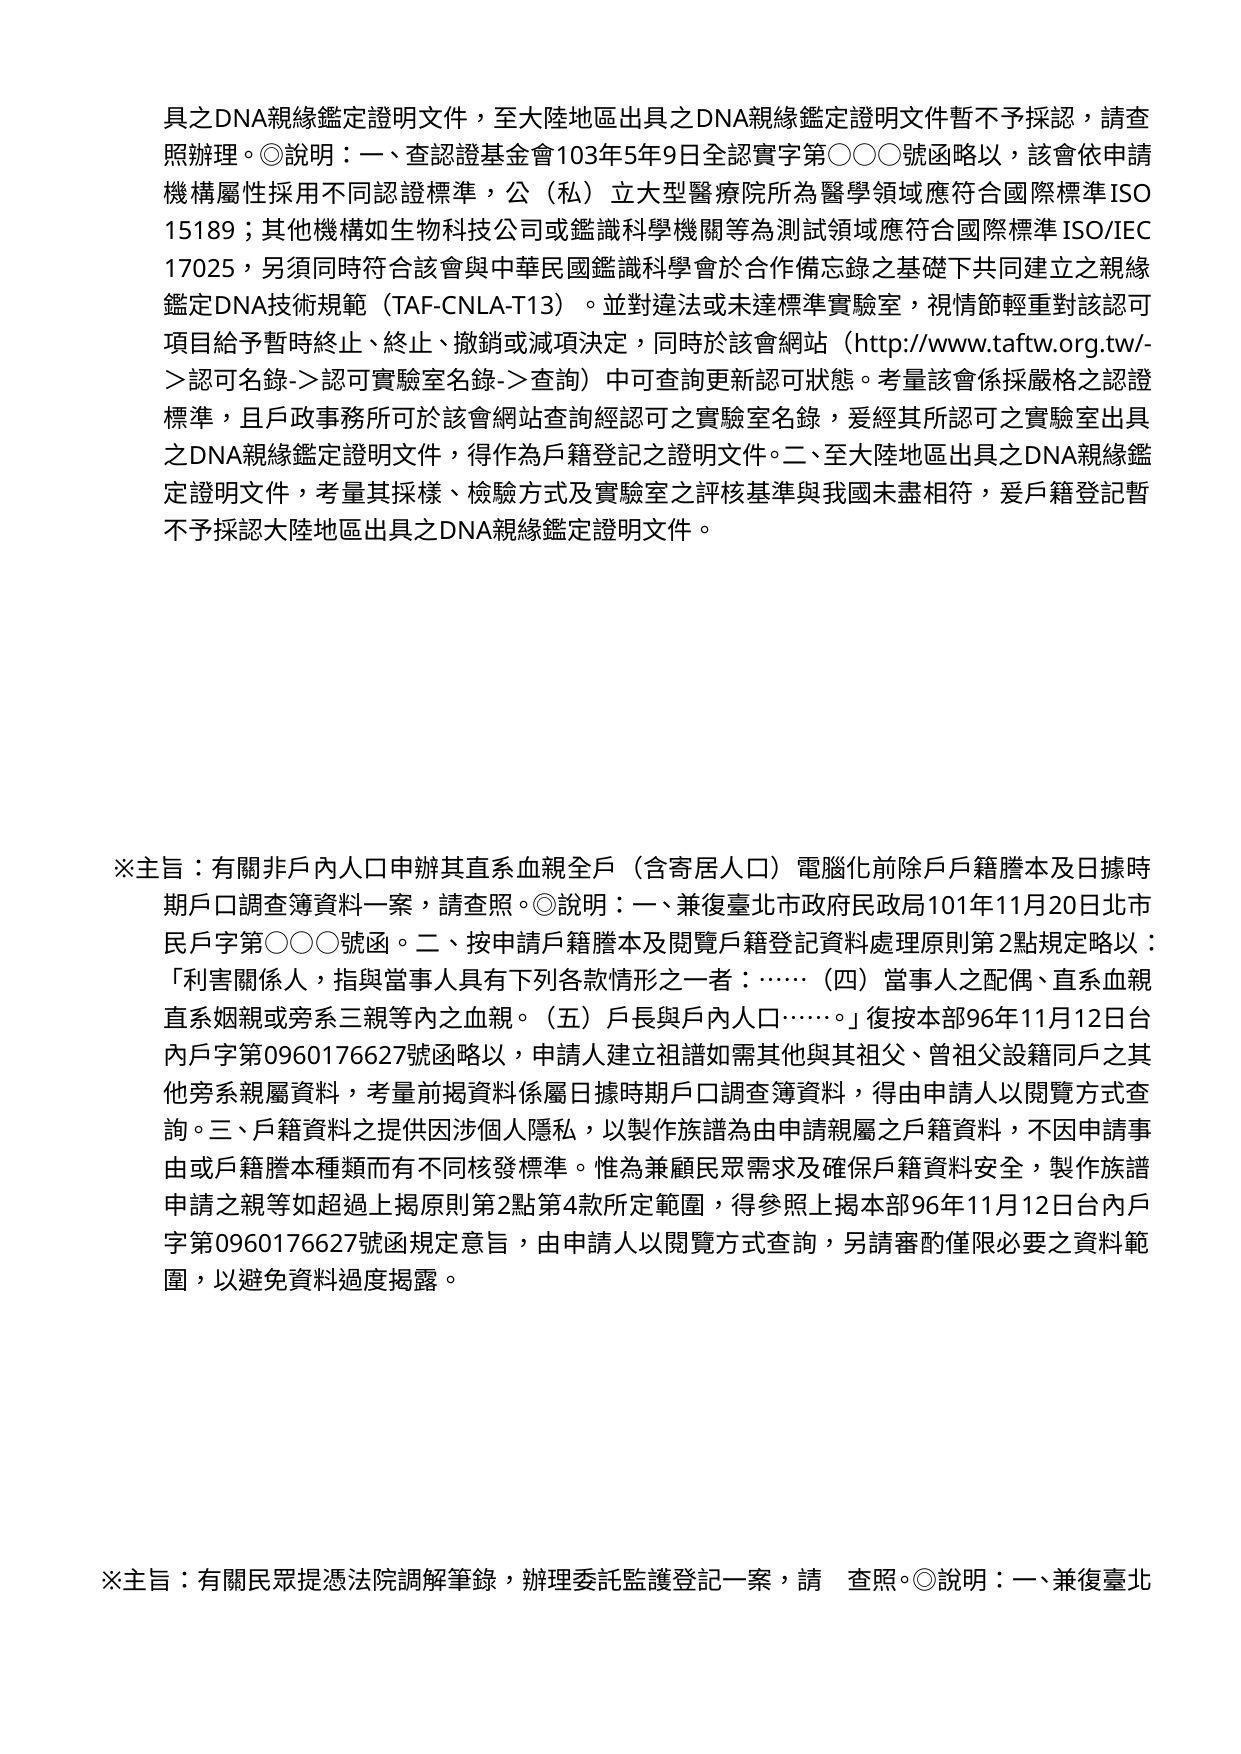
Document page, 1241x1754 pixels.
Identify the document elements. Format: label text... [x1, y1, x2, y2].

text ※主旨：有關民眾提憑法院調解筆錄，辦理委託監護登記一案，請 查照。◎說明：一、兼復臺北 [101, 1560, 1152, 1597]
text 具之DNA親緣鑑定證明文件，至大陸地區出具之DNA親緣鑑定證明文件暫不予採認，請查照辦理。◎說明：一、查認證基金會103年5年9日全認實字第○○○號函略以，該會依申請機構屬性採用不同認證標準，公（私）立大型醫療院所為醫學領域應符合國際標準ISO 15189；其他機構如生物科技公司或鑑識科學機關等為測試領域應符合國際標準ISO/IEC 17025，另須同時符合該會與中華民國鑑識科學會於合作備忘錄之基礎下共同建立之親緣鑑定DNA技術規範（TAF-CNLA-T13）。並對違法或未達標準實驗室，視情節輕重對該認可項目給予暫時終止、終止、撤銷或減項決定，同時於該會網站（http://www.taftw.org.tw/-＞認可名錄-＞認可實驗室名錄-＞查詢）中可查詢更新認可狀態。考量該會係採嚴格之認證標準，且戶政事務所可於該會網站查詢經認可之實驗室名錄，爰經其所認可之實驗室出具之DNA親緣鑑定證明文件，得作為戶籍登記之證明文件。二、至大陸地區出具之DNA親緣鑑定證明文件，考量其採樣、檢驗方式及實驗室之評核基準與我國未盡相符，爰戶籍登記暫不予採認大陸地區出具之DNA親緣鑑定證明文件。 [114, 97, 1152, 547]
text ※主旨：有關非戶內人口申辦其直系血親全戶（含寄居人口）電腦化前除戶戶籍謄本及日據時期戶口調查簿資料一案，請查照。◎說明：一、兼復臺北市政府民政局101年11月20日北市民戶字第○○○號函。二、按申請戶籍謄本及閱覽戶籍登記資料處理原則第2點規定略以：「利害關係人，指與當事人具有下列各款情形之一者：……（四）當事人之配偶、直系血親、直系姻親或旁系三親等內之血親。（五）戶長與戶內人口……。」復按本部96年11月12日台內戶字第0960176627號函略以，申請人建立祖譜如需其他與其祖父、曾祖父設籍同戶之其他旁系親屬資料，考量前揭資料係屬日據時期戶口調查簿資料，得由申請人以閱覽方式查詢。三、戶籍資料之提供因涉個人隱私，以製作族譜為由申請親屬之戶籍資料，不因申請事由或戶籍謄本種類而有不同核發標準。惟為兼顧民眾需求及確保戶籍資料安全，製作族譜申請之親等如超過上揭原則第2點第4款所定範圍，得參照上揭本部96年11月12日台內戶字第0960176627號函規定意旨，由申請人以閱覽方式查詢，另請審酌僅限必要之資料範圍，以避免資料過度揭露。 [114, 847, 1152, 1297]
